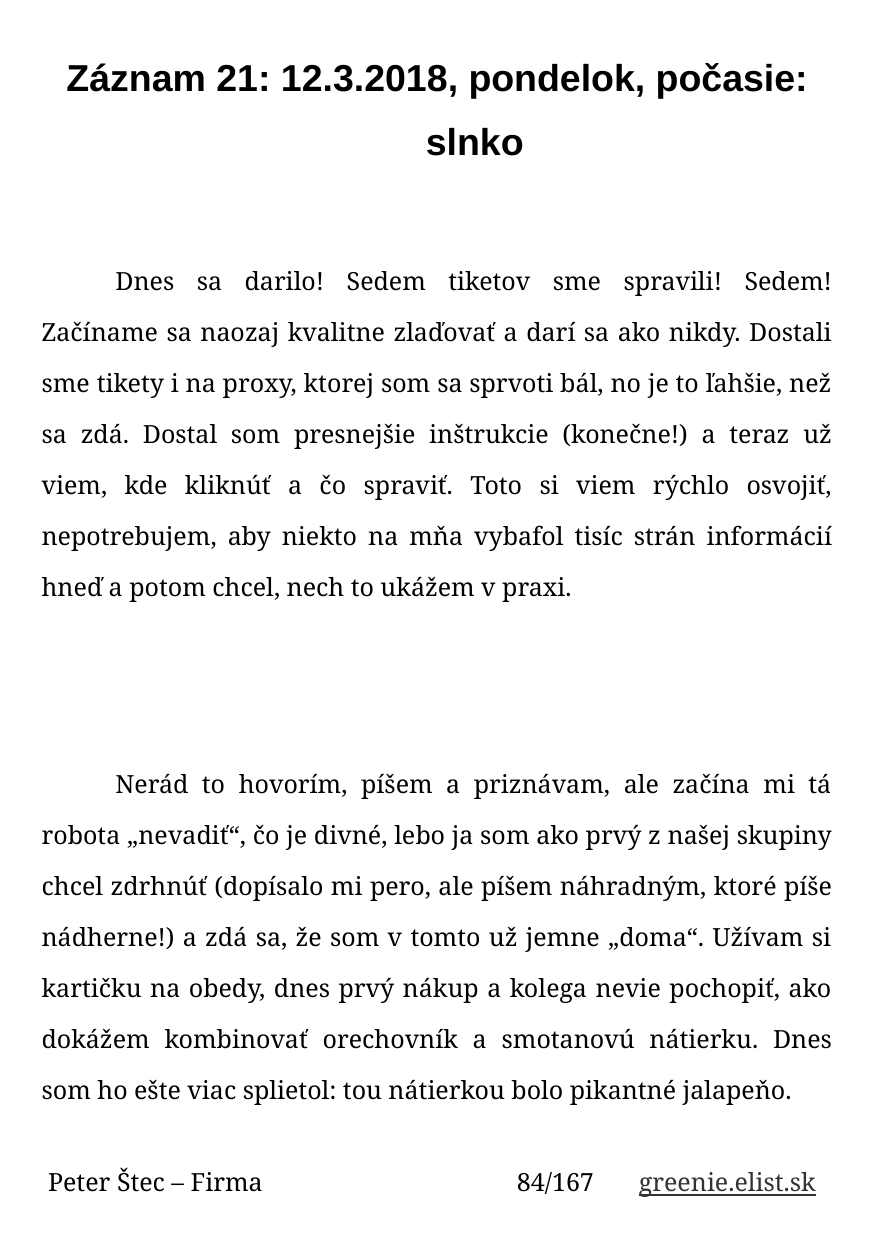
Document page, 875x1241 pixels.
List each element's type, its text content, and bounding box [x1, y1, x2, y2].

subtitle Záznam 21: 12.3.2018, pondelok, počasie: slnko [41, 56, 833, 164]
text Dnes sa darilo! Sedem tiketov sme spravili! Sedem! Začíname sa naozaj kvalitne zlaďovať a darí sa ako nikdy. Dostali sme tikety i na proxy, ktorej som sa sprvoti bál, no je to ľahšie, než sa zdá. Dostal som presnejšie inštrukcie (konečne!) a teraz už viem, kde kliknúť a čo spraviť. Toto si viem rýchlo osvojiť, nepotrebujem, aby niekto na mňa vybafol tisíc strán informácií hneď a potom chcel, nech to ukážem v praxi. [41, 263, 833, 604]
text Nerád to hovorím, píšem a priznávam, ale začína mi tá robota „nevadiť“, čo je divné, lebo ja som ako prvý z našej skupiny chcel zdrhnúť (dopísalo mi pero, ale píšem náhradným, ktoré píše nádherne!) a zdá sa, že som v tomto už jemne „doma“. Užívam si kartičku na obedy, dnes prvý nákup a kolega nevie pochopiť, ako dokážem kombinovať orechovník a smotanovú nátierku. Dnes som ho ešte viac splietol: tou nátierkou bolo pikantné jalapeňo. [41, 767, 833, 1107]
